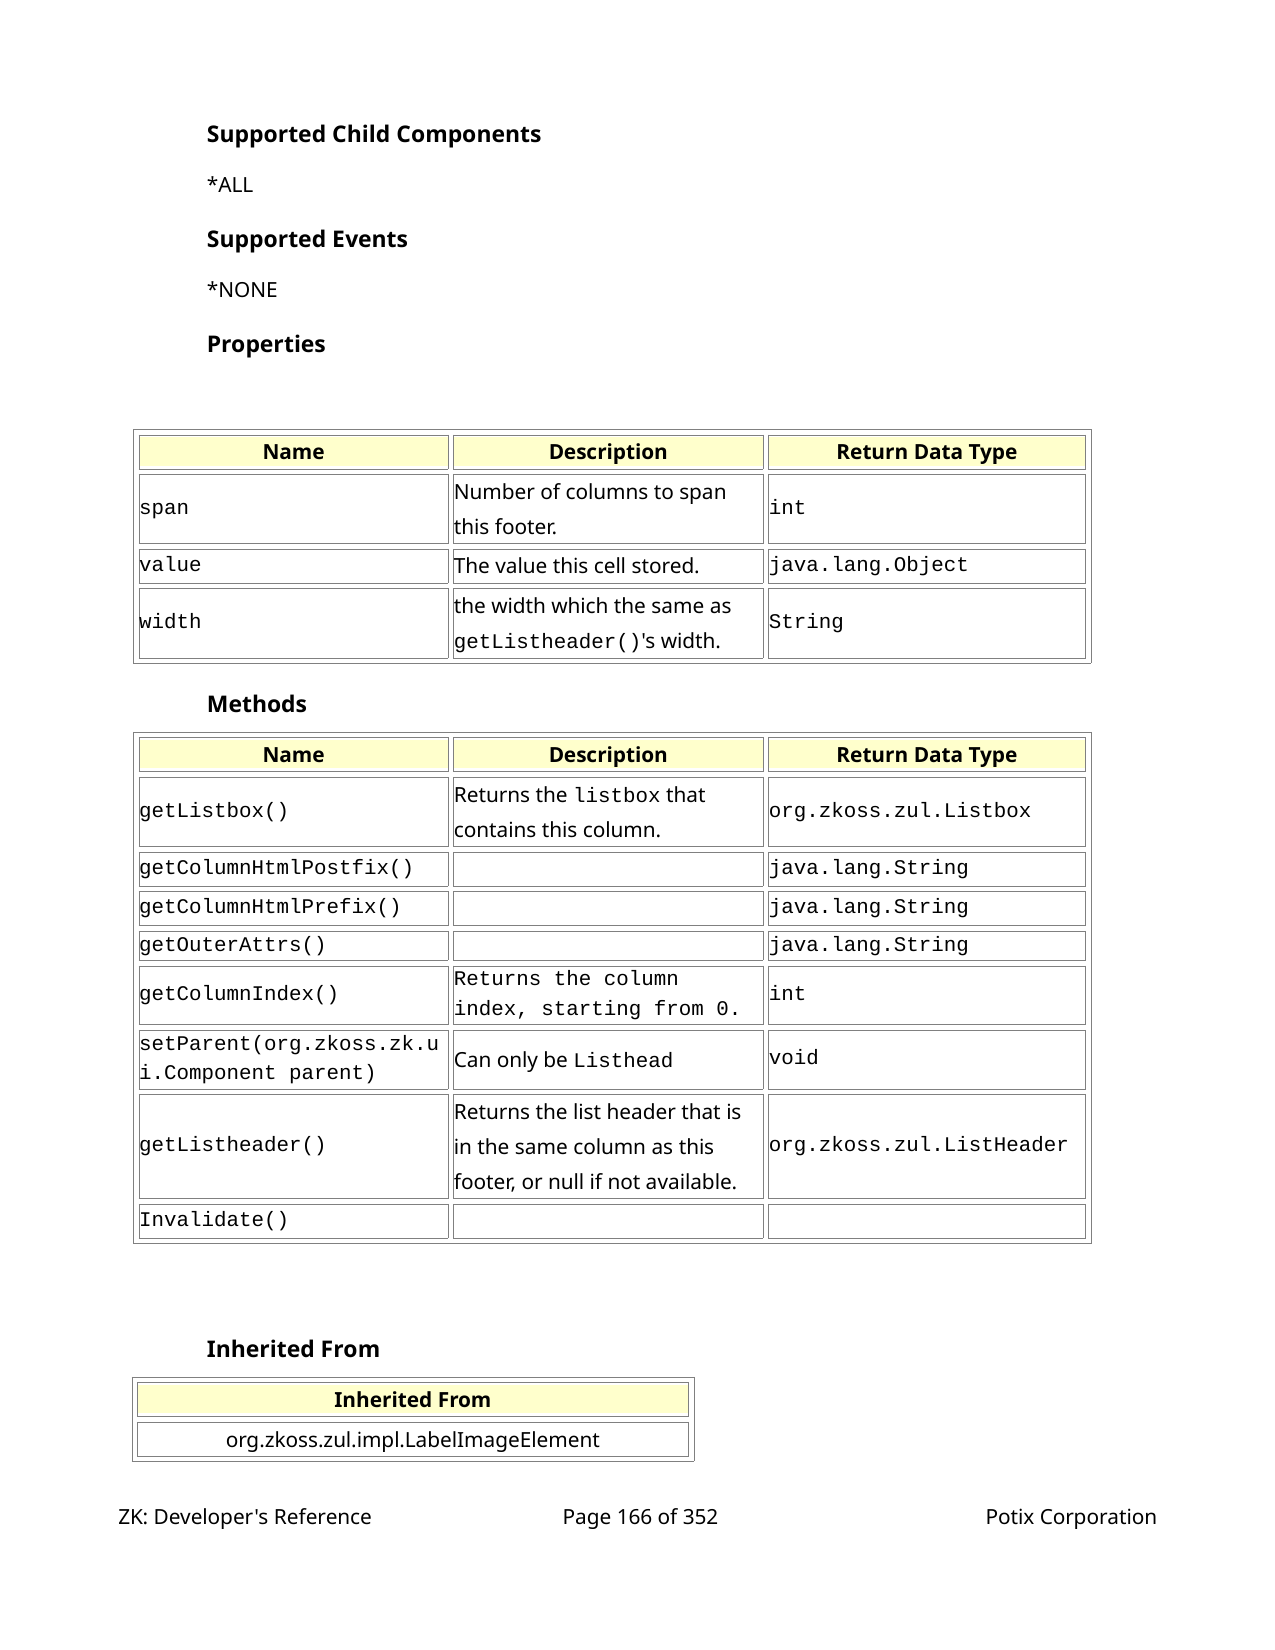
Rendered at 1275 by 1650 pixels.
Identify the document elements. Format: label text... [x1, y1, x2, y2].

table_cell [451, 925, 766, 960]
table_cell java.lang.String [766, 886, 1088, 925]
table_cell void [766, 1024, 1088, 1088]
table_cell org.zkoss.zul.impl.LabelImageElement [134, 1416, 691, 1456]
table_cell [454, 892, 763, 925]
table_cell String [766, 583, 1088, 658]
table_cell [454, 1205, 763, 1238]
table_cell getOuterAttrs() [136, 925, 451, 960]
subtitle Inherited From [207, 1333, 1157, 1364]
subtitle Methods [207, 688, 1157, 719]
table_cell getListheader() [136, 1089, 451, 1198]
table_cell [454, 932, 763, 960]
table_header Return Data Type [766, 430, 1088, 468]
table_cell getListbox() [136, 771, 451, 846]
table_cell int [766, 960, 1088, 1024]
table_cell width [136, 583, 451, 658]
subtitle Supported Child Components [207, 118, 1157, 149]
table_header Description [451, 430, 766, 468]
table_cell [766, 1198, 1088, 1238]
table_cell Returns the listbox that contains this column. [451, 771, 766, 846]
table_cell org.zkoss.zul.ListHeader [766, 1089, 1088, 1198]
table_cell [451, 846, 766, 886]
table_cell [451, 886, 766, 925]
table_cell the width which the same as getListheader()'s width. [451, 583, 766, 658]
table_cell Returns the column index, starting from 0. [451, 960, 766, 1024]
text *ALL [207, 170, 1157, 198]
table_cell [451, 1198, 766, 1238]
table_cell java.lang.String [766, 846, 1088, 886]
table_cell getColumnIndex() [136, 960, 451, 1024]
table_header Name [136, 430, 451, 468]
subtitle Supported Events [207, 223, 1157, 254]
table_header Description [451, 733, 766, 771]
table_header Inherited From [134, 1378, 691, 1416]
table_cell getColumnHtmlPrefix() [136, 886, 451, 925]
table_cell java.lang.Object [766, 543, 1088, 583]
table_cell Number of columns to span this footer. [451, 469, 766, 543]
table_cell java.lang.String [766, 925, 1088, 960]
table_cell Returns the list header that is in the same column as this footer, or null if not available. [451, 1089, 766, 1198]
table_cell Invalidate() [136, 1198, 451, 1238]
table_header Return Data Type [766, 733, 1088, 771]
subtitle Properties [207, 328, 1157, 359]
table_cell The value this cell stored. [451, 543, 766, 583]
table_header Name [136, 733, 451, 771]
table_cell int [766, 469, 1088, 543]
text *NONE [207, 275, 1157, 303]
table_cell [454, 853, 763, 886]
table_cell value [136, 543, 451, 583]
table_cell [769, 1205, 1085, 1238]
table_cell org.zkoss.zul.Listbox [766, 771, 1088, 846]
table_cell span [136, 469, 451, 543]
table_cell setParent(org.zkoss.zk.ui.Component parent) [136, 1024, 451, 1088]
table_cell Can only be Listhead [451, 1024, 766, 1088]
table_cell getColumnHtmlPostfix() [136, 846, 451, 886]
